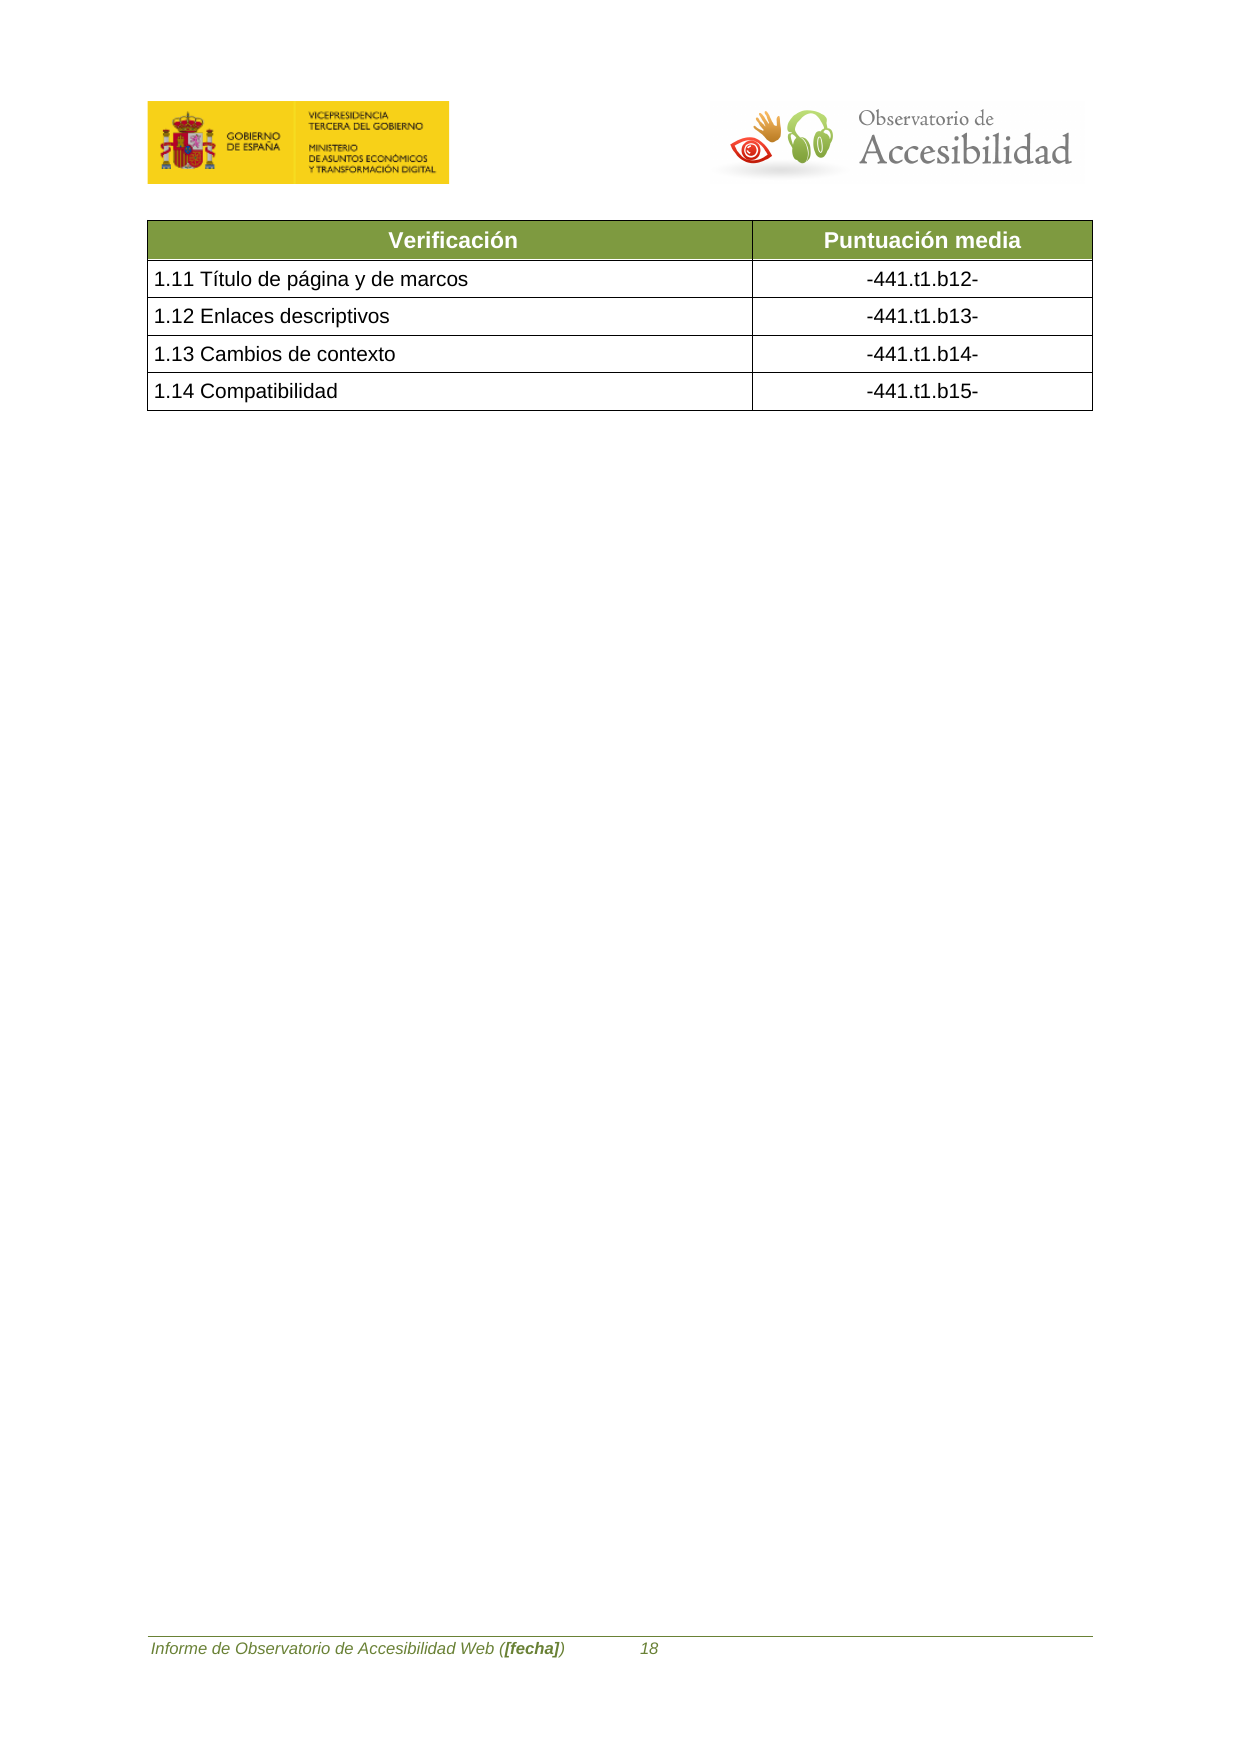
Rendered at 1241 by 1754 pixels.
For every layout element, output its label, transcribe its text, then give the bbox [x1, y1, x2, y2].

picture [710, 101, 1086, 184]
picture [147, 101, 450, 184]
table_cell -441.t1.b14- [753, 336, 1092, 372]
table_header Verificación [148, 221, 752, 259]
table_cell 1.13 Cambios de contexto [148, 336, 752, 372]
table_cell 1.11 Título de página y de marcos [148, 261, 752, 297]
table_cell 1.14 Compatibilidad [148, 373, 752, 409]
table_header Puntuación media [753, 221, 1092, 259]
table_cell -441.t1.b12- [753, 261, 1092, 297]
table_cell -441.t1.b15- [753, 373, 1092, 409]
table_cell -441.t1.b13- [753, 298, 1092, 334]
table_cell 1.12 Enlaces descriptivos [148, 298, 752, 334]
